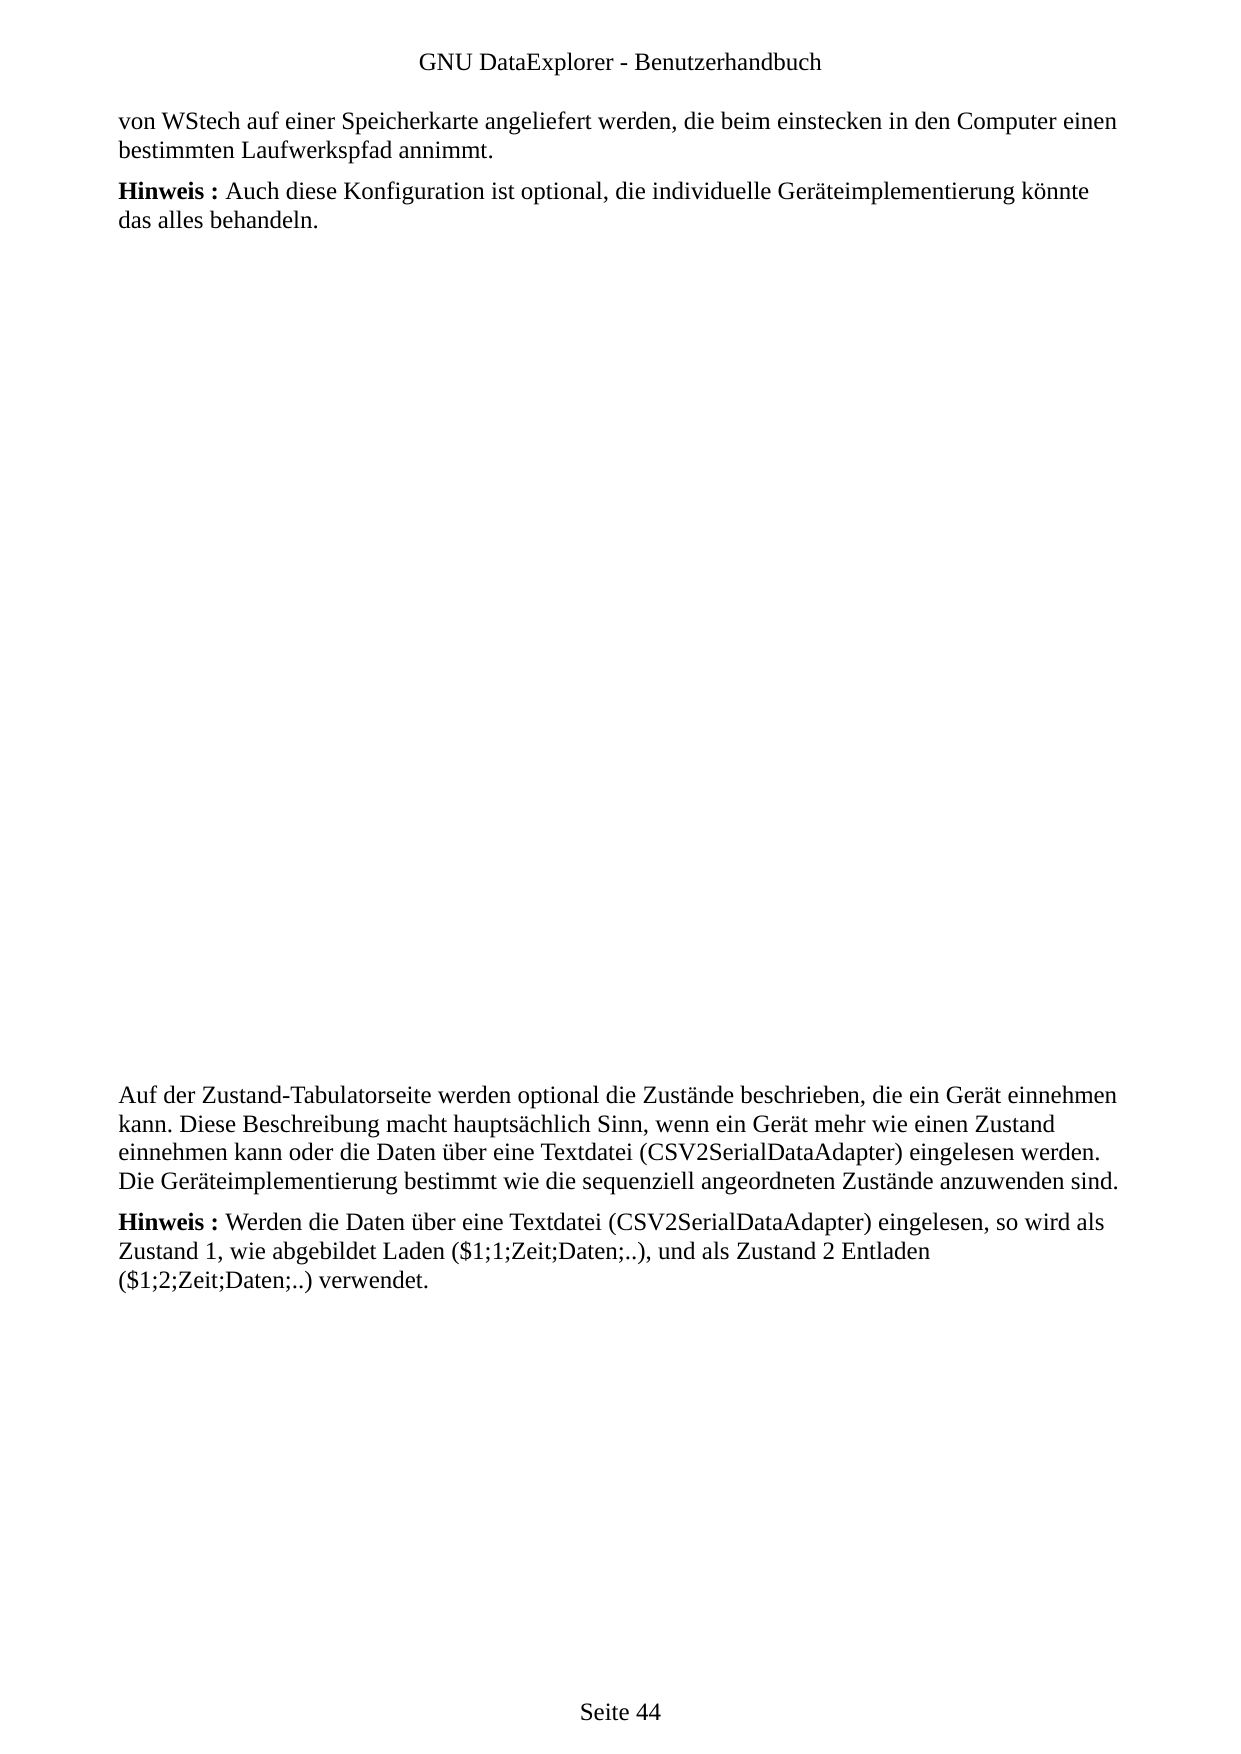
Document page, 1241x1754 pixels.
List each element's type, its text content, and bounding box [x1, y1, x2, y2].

text Hinweis : Werden die Daten über eine Textdatei (CSV2SerialDataAdapter) eingelesen, so wird als Zustand 1, wie abgebildet Laden ($1;1;Zeit;Daten;..), und als Zustand 2 Entladen ($1;2;Zeit;Daten;..) verwendet. [118, 1207, 1122, 1294]
text Hinweis : Auch diese Konfiguration ist optional, die individuelle Geräteimplementierung könnte das alles behandeln. [118, 176, 1122, 234]
text von WStech auf einer Speicherkarte angeliefert werden, die beim einstecken in den Computer einen bestimmten Laufwerkspfad annimmt. [118, 106, 1122, 164]
text Auf der Zustand-Tabulatorseite werden optional die Zustände beschrieben, die ein Gerät einnehmen kann. Diese Beschreibung macht hauptsächlich Sinn, wenn ein Gerät mehr wie einen Zustand einnehmen kann oder die Daten über eine Textdatei (CSV2SerialDataAdapter) eingelesen werden. Die Geräteimplementierung bestimmt wie die sequenziell angeordneten Zustände anzuwenden sind. [118, 575, 1122, 1195]
